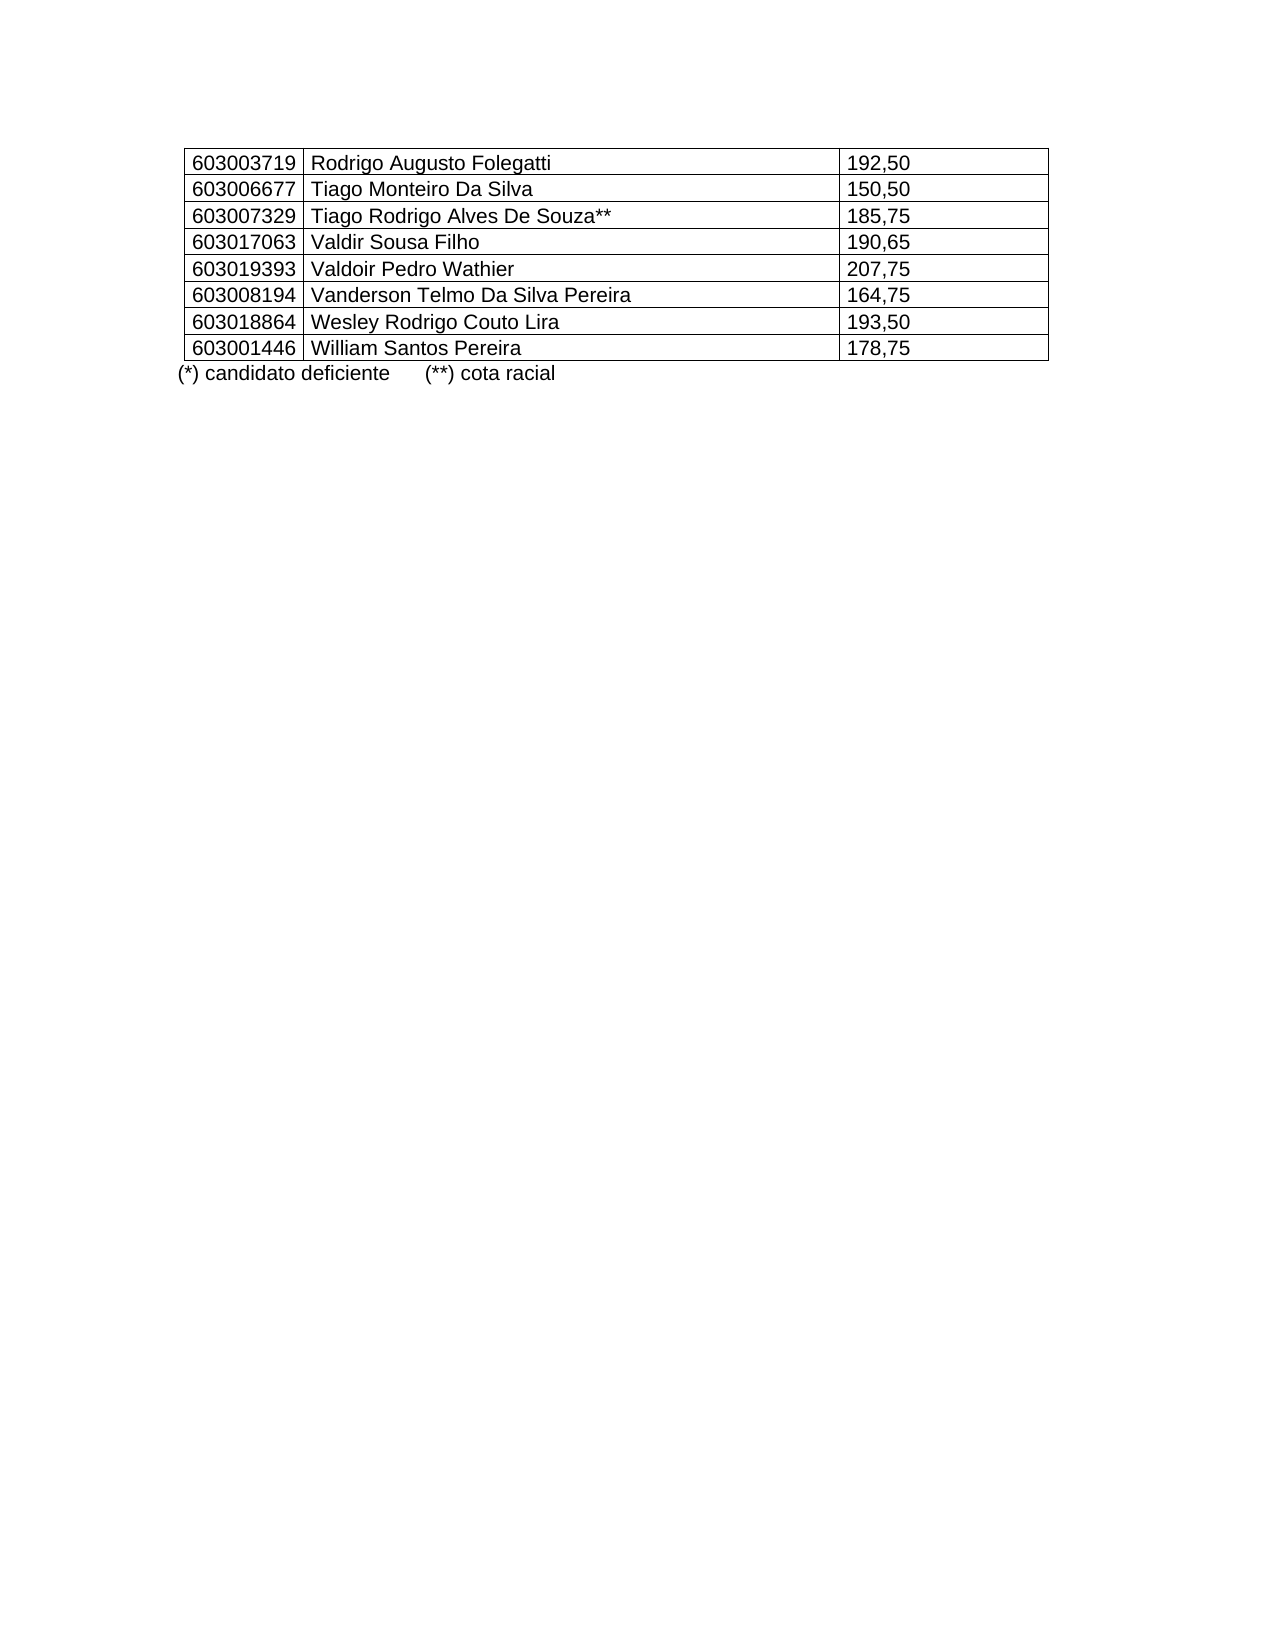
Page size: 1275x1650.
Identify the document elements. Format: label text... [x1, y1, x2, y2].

table_cell 192,50 [840, 149, 1048, 174]
table_cell 603001446 [185, 335, 303, 360]
table_cell 603019393 [185, 255, 303, 281]
table_cell 603018864 [185, 308, 303, 334]
table_cell 185,75 [840, 202, 1048, 227]
table_cell 178,75 [840, 335, 1048, 360]
table_cell Valdir Sousa Filho [304, 229, 839, 254]
table_cell Vanderson Telmo Da Silva Pereira [304, 282, 839, 307]
table_cell 193,50 [840, 308, 1048, 334]
table_cell Tiago Rodrigo Alves De Souza** [304, 202, 839, 227]
table_cell 603008194 [185, 282, 303, 307]
table_cell Tiago Monteiro Da Silva [304, 175, 839, 201]
table_cell William Santos Pereira [304, 335, 839, 360]
table_cell 603017063 [185, 229, 303, 254]
table_cell Valdoir Pedro Wathier [304, 255, 839, 281]
table_cell 164,75 [840, 282, 1048, 307]
table_cell 207,75 [840, 255, 1048, 281]
table_cell 150,50 [840, 175, 1048, 201]
table_cell Wesley Rodrigo Couto Lira [304, 308, 839, 334]
table_cell 603006677 [185, 175, 303, 201]
table_cell Rodrigo Augusto Folegatti [304, 149, 839, 174]
table_cell 190,65 [840, 229, 1048, 254]
table_cell 603007329 [185, 202, 303, 227]
table_cell 603003719 [185, 149, 303, 174]
text (*) candidato deficiente (**) cota racial [177, 361, 1092, 385]
